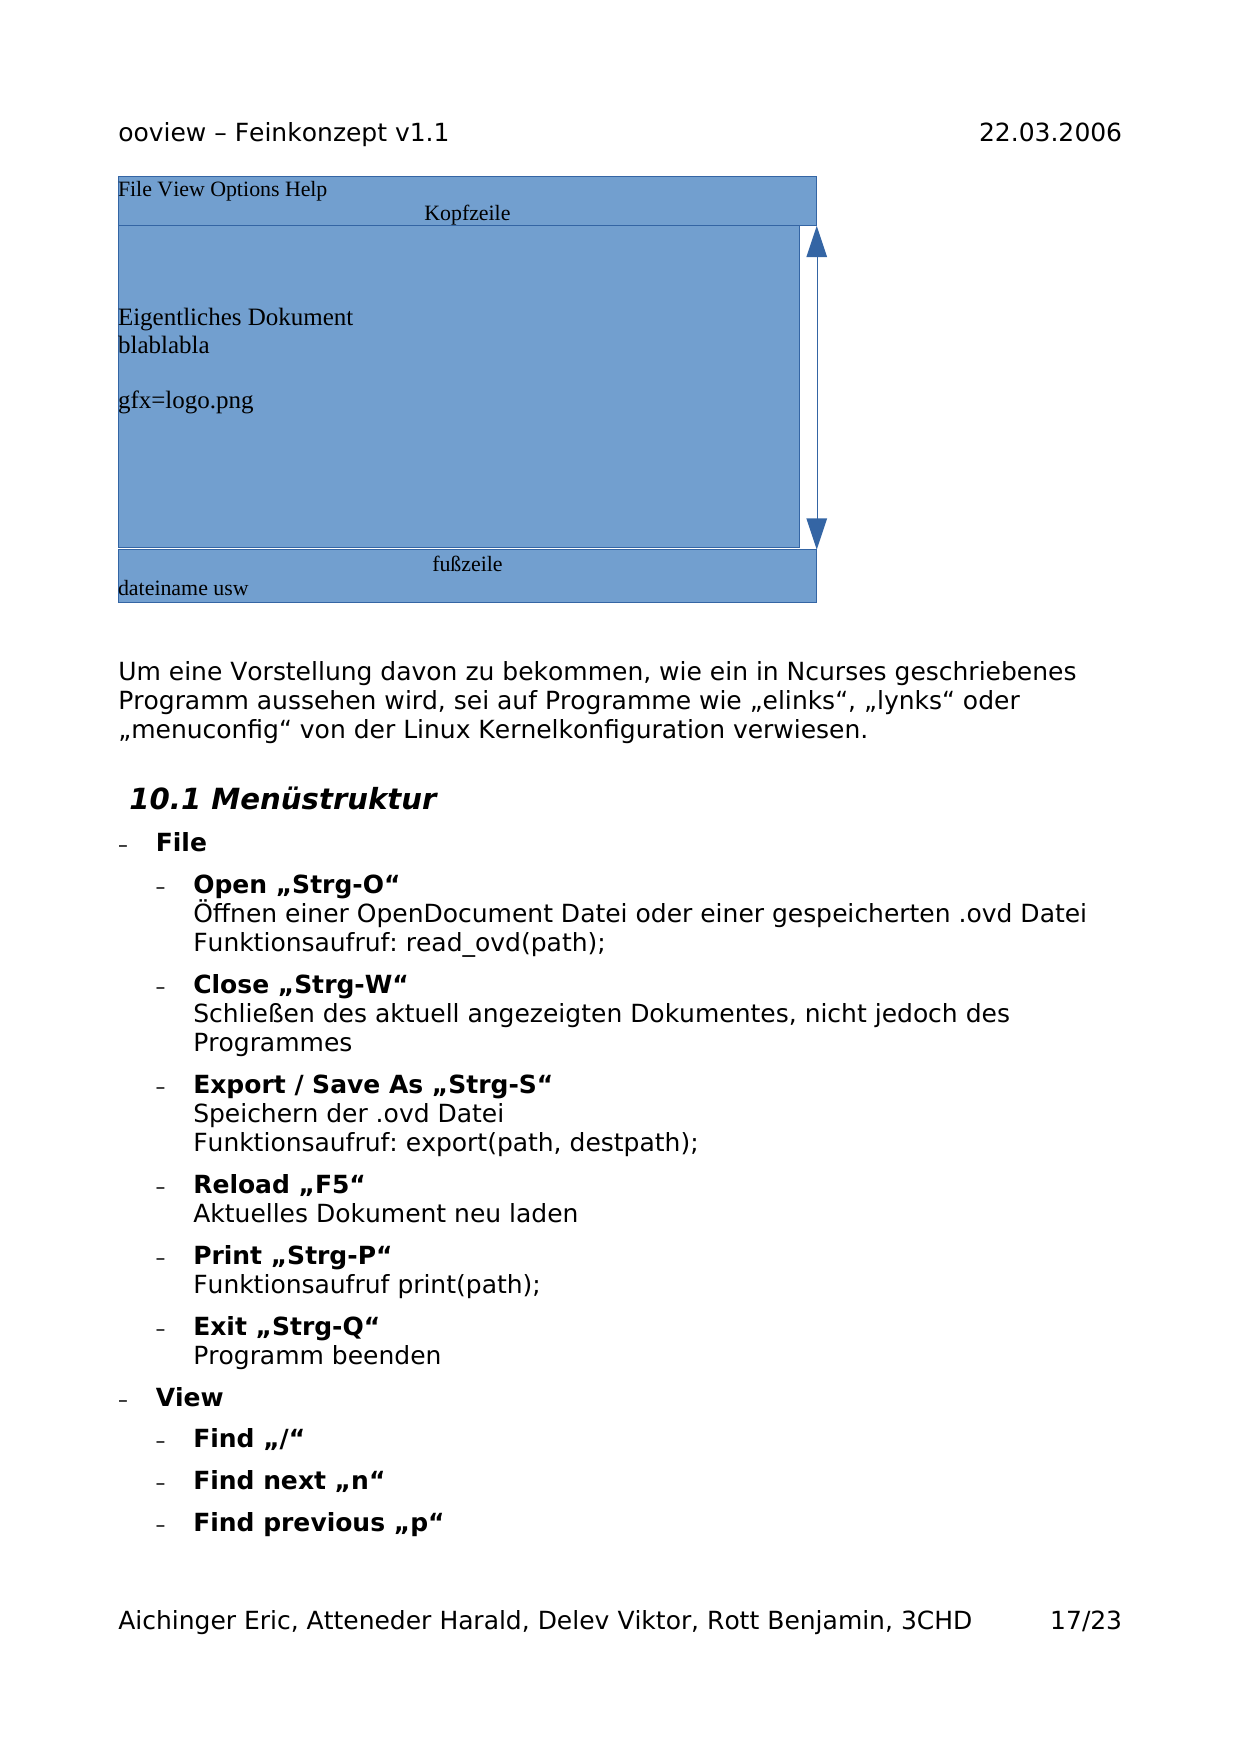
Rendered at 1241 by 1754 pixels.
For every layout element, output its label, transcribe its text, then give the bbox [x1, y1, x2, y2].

list Reload „F5“ Aktuelles Dokument neu laden [156, 1170, 1122, 1228]
list Print „Strg-P“ Funktionsaufruf print(path); [156, 1241, 1122, 1299]
list Export / Save As „Strg-S“ Speichern der .ovd Datei Funktionsaufruf: export(path, destpath); [156, 1070, 1122, 1158]
list Find „/“ [156, 1424, 1122, 1453]
list Close „Strg-W“ Schließen des aktuell angezeigten Dokumentes, nicht jedoch des Programmes [156, 970, 1122, 1058]
text Um eine Vorstellung davon zu bekommen, wie ein in Ncurses geschriebenes Programm aussehen wird, sei auf Programme wie „elinks“, „lynks“ oder „menuconfig“ von der Linux Kernelkonfiguration verwiesen. [118, 657, 1122, 744]
list View [118, 1383, 1122, 1412]
list Exit „Strg-Q“ Programm beenden [156, 1312, 1122, 1370]
list Open „Strg-O“ Öffnen einer OpenDocument Datei oder einer gespeicherten .ovd Datei Funktionsaufruf: read_ovd(path); [156, 870, 1122, 958]
list Find previous „p“ [156, 1508, 1122, 1537]
list File [118, 828, 1122, 858]
subtitle Menüstruktur [118, 782, 1122, 816]
list Find next „n“ [156, 1466, 1122, 1495]
